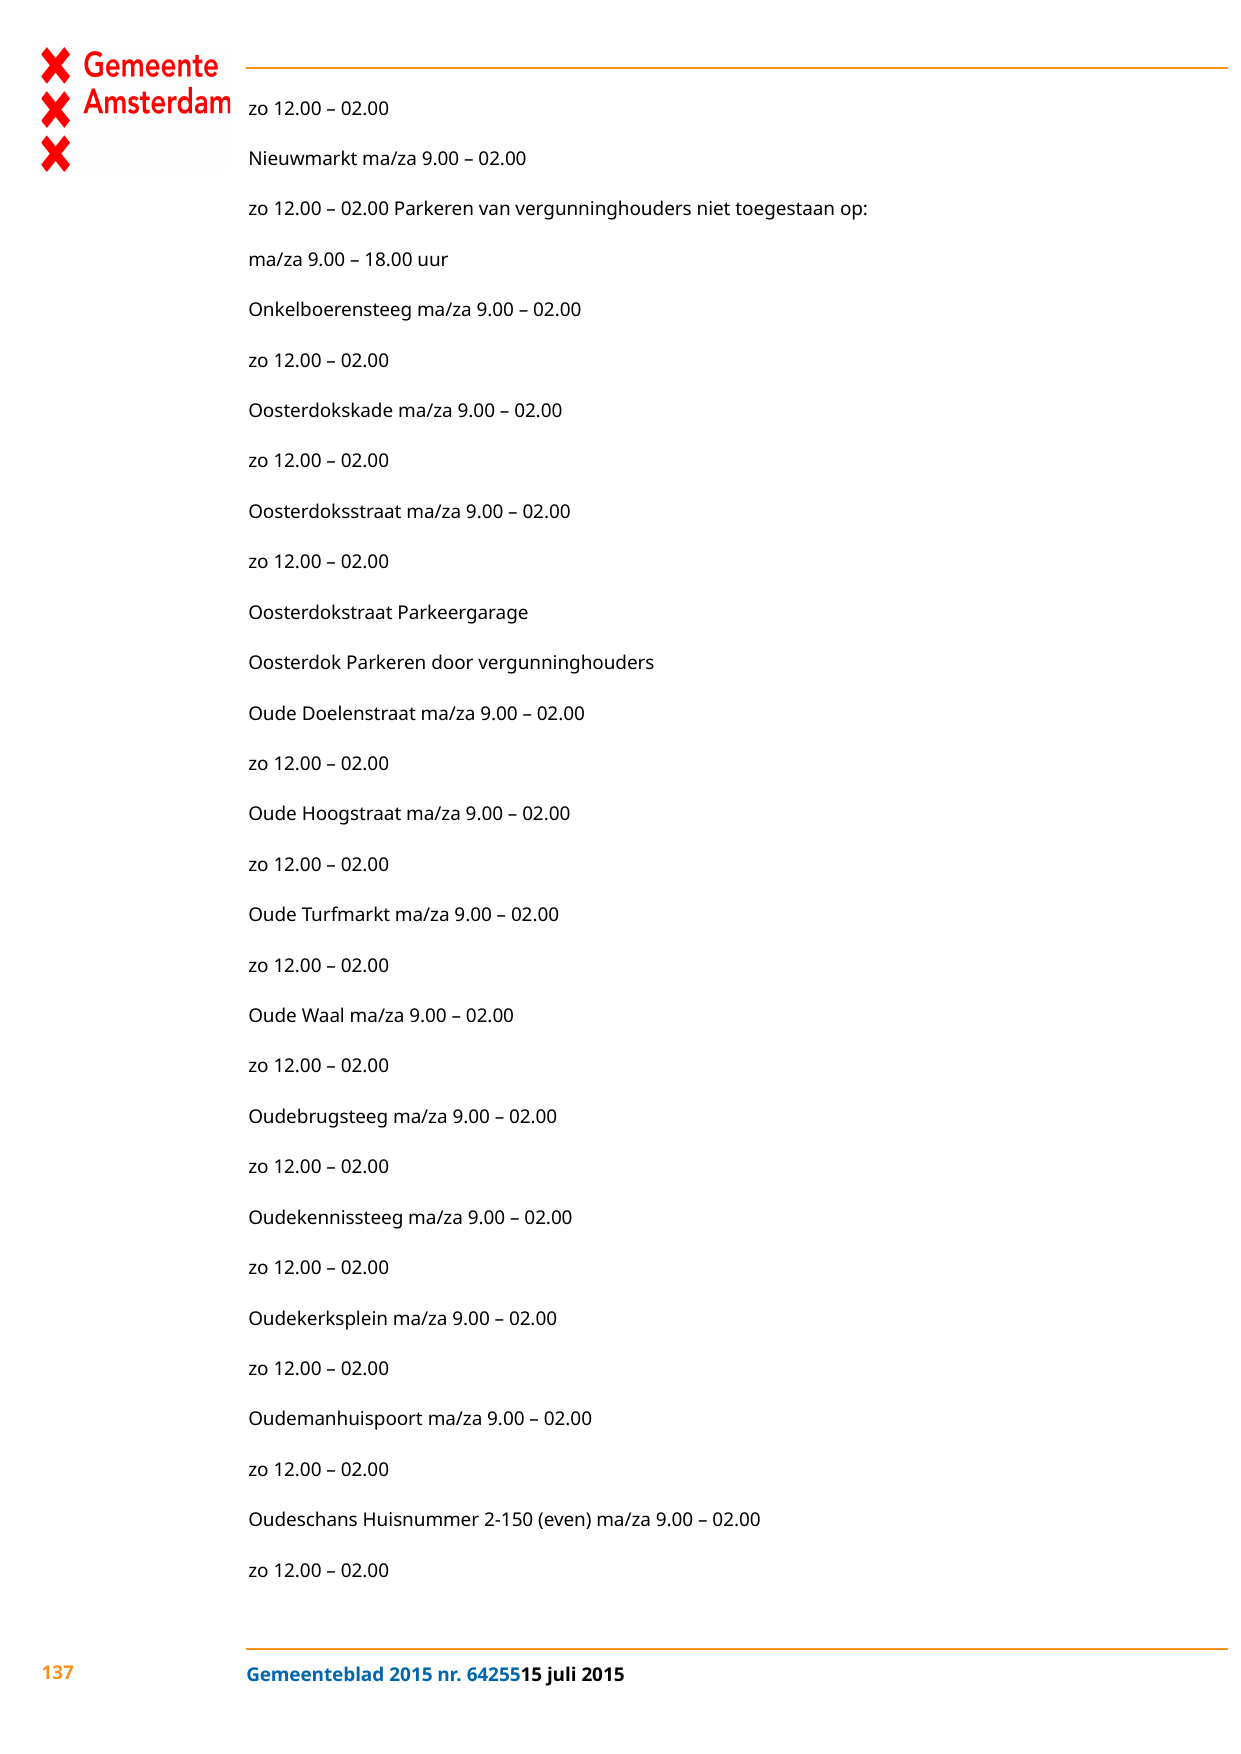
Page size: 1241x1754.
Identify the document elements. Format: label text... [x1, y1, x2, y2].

picture [41, 47, 231, 172]
text zo 12.00 – 02.00 [248, 1456, 1152, 1482]
text Oudemanhuispoort ma/za 9.00 – 02.00 [248, 1406, 1152, 1431]
text Oude Turfmarkt ma/za 9.00 – 02.00 [248, 901, 1152, 927]
text zo 12.00 – 02.00 [248, 851, 1152, 877]
text zo 12.00 – 02.00 [248, 95, 1152, 121]
text zo 12.00 – 02.00 [248, 1053, 1152, 1078]
text Oosterdoksstraat ma/za 9.00 – 02.00 [248, 498, 1152, 524]
text Oudekerksplein ma/za 9.00 – 02.00 [248, 1305, 1152, 1331]
text zo 12.00 – 02.00 [248, 1557, 1152, 1583]
text ma/za 9.00 – 18.00 uur [248, 246, 1152, 272]
text Oude Doelenstraat ma/za 9.00 – 02.00 [248, 700, 1152, 726]
text zo 12.00 – 02.00 [248, 448, 1152, 473]
text zo 12.00 – 02.00 Parkeren van vergunninghouders niet toegestaan op: [248, 196, 1152, 221]
text Oosterdokskade ma/za 9.00 – 02.00 [248, 397, 1152, 423]
text zo 12.00 – 02.00 [248, 347, 1152, 373]
text Oosterdok Parkeren door vergunninghouders [248, 649, 1152, 675]
text zo 12.00 – 02.00 [248, 548, 1152, 574]
text Oudekennissteeg ma/za 9.00 – 02.00 [248, 1204, 1152, 1230]
text Oude Waal ma/za 9.00 – 02.00 [248, 1002, 1152, 1028]
text zo 12.00 – 02.00 [248, 952, 1152, 978]
text zo 12.00 – 02.00 [248, 1355, 1152, 1381]
text Oosterdokstraat Parkeergarage [248, 599, 1152, 625]
text zo 12.00 – 02.00 [248, 750, 1152, 776]
text zo 12.00 – 02.00 [248, 1153, 1152, 1179]
text Oudebrugsteeg ma/za 9.00 – 02.00 [248, 1103, 1152, 1129]
text Nieuwmarkt ma/za 9.00 – 02.00 [248, 145, 1152, 171]
text Oudeschans Huisnummer 2-150 (even) ma/za 9.00 – 02.00 [248, 1506, 1152, 1532]
text Oude Hoogstraat ma/za 9.00 – 02.00 [248, 801, 1152, 826]
text zo 12.00 – 02.00 [248, 1254, 1152, 1280]
text Onkelboerensteeg ma/za 9.00 – 02.00 [248, 296, 1152, 322]
